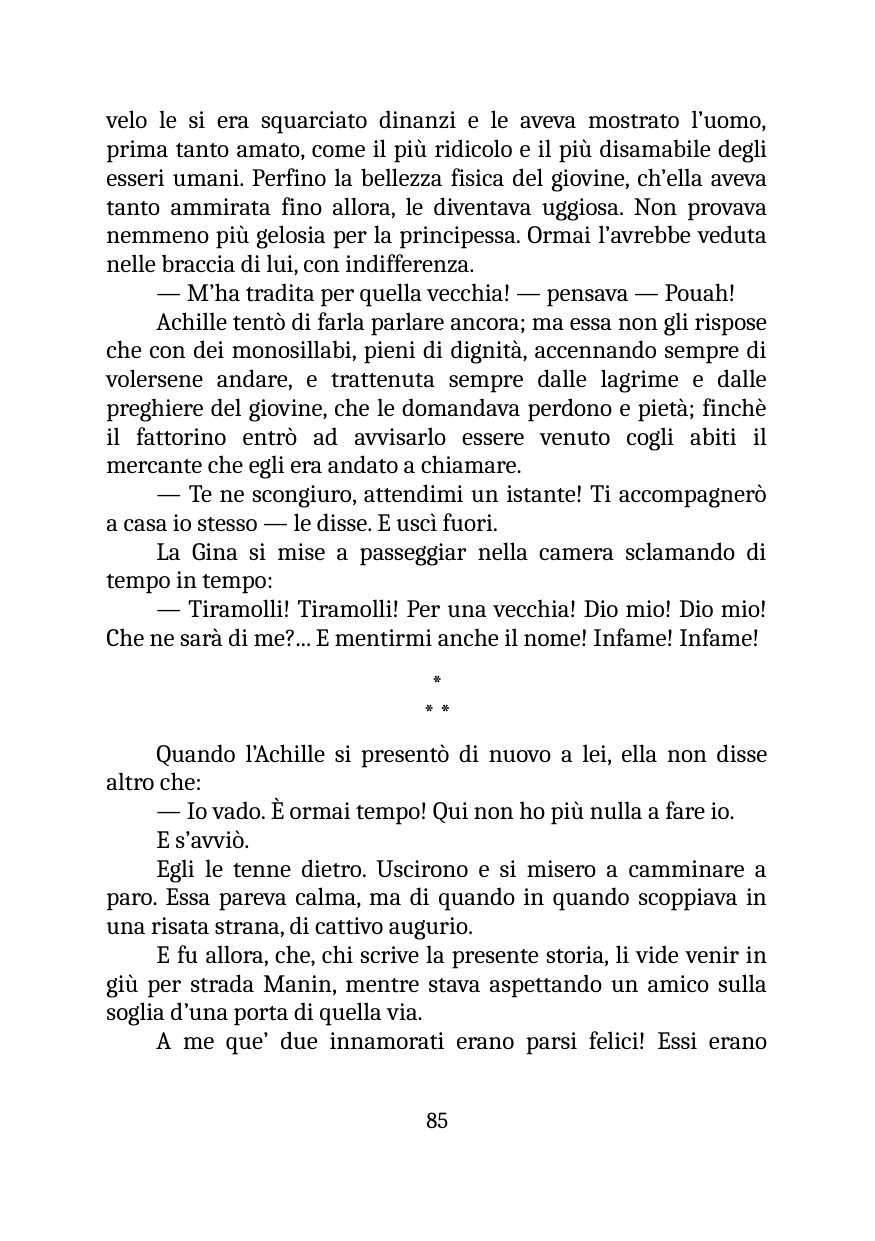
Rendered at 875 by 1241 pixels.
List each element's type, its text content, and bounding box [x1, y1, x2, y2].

text A me que’ due innamorati erano parsi felici! Essi erano [106, 1027, 768, 1056]
text Quando l’Achille si presentò di nuovo a lei, ella non disse altro che: [106, 739, 768, 797]
text E fu allora, che, chi scrive la presente storia, li vide venir in giù per strada Manin, mentre stava aspettando un amico sulla soglia d’una porta di quella via. [106, 941, 768, 1027]
text Achille tentò di farla parlare ancora; ma essa non gli rispose che con dei monosillabi, pieni di dignità, accennando sempre di volersene andare, e trattenuta sempre dalle lagrime e dalle preghiere del giovine, che le domandava perdono e pietà; finchè il fattorino entrò ad avvisarlo essere venuto cogli abiti il mercante che egli era andato a chiamare. [106, 307, 768, 480]
text * * * [106, 670, 768, 728]
text E s’avviò. [106, 826, 768, 854]
text La Gina si mise a passeggiar nella camera sclamando di tempo in tempo: [106, 537, 768, 595]
text — Io vado. È ormai tempo! Qui non ho più nulla a fare io. [106, 797, 768, 826]
text — M’ha tradita per quella vecchia! — pensava — Pouah! [106, 279, 768, 307]
text Egli le tenne dietro. Uscirono e si misero a camminare a paro. Essa pareva calma, ma di quando in quando scoppiava in una risata strana, di cattivo augurio. [106, 854, 768, 941]
text — Te ne scongiuro, attendimi un istante! Ti accompagnerò a casa io stesso — le disse. E uscì fuori. [106, 480, 768, 537]
text — Tiramolli! Tiramolli! Per una vecchia! Dio mio! Dio mio! Che ne sarà di me?... E mentirmi anche il nome! Infame! Infame! [106, 595, 768, 652]
text velo le si era squarciato dinanzi e le aveva mostrato l’uomo, prima tanto amato, come il più ridicolo e il più disamabile degli esseri umani. Perfino la bellezza fisica del giovine, ch’ella aveva tanto ammirata fino allora, le diventava uggiosa. Non provava nemmeno più gelosia per la principessa. Ormai l’avrebbe veduta nelle braccia di lui, con indifferenza. [106, 106, 768, 279]
